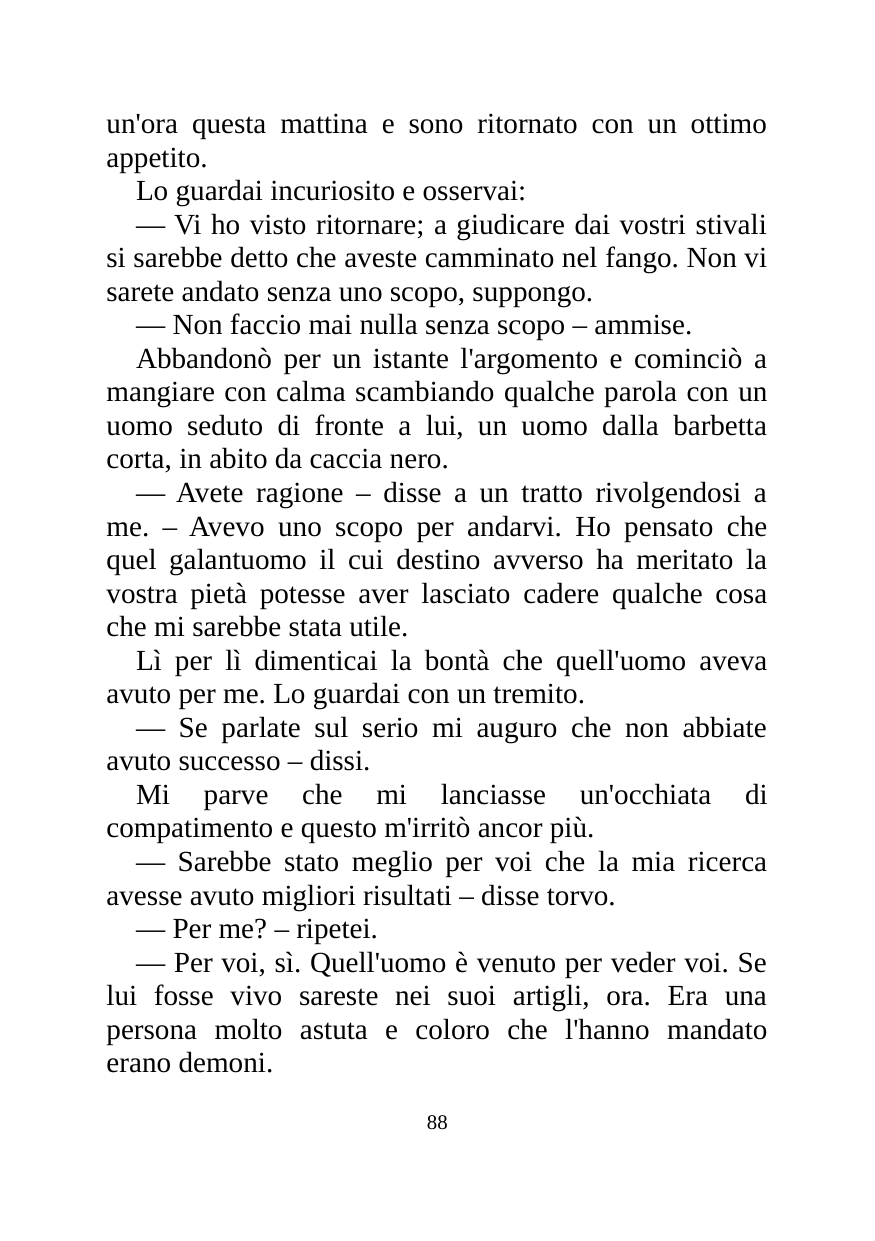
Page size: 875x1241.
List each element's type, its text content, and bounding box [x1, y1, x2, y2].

text — Sarebbe stato meglio per voi che la mia ricerca avesse avuto migliori risultati – disse torvo. [106, 844, 768, 911]
text Lì per lì dimenticai la bontà che quell'uomo aveva avuto per me. Lo guardai con un tremito. [106, 643, 768, 710]
text un'ora questa mattina e sono ritornato con un ottimo appetito. [106, 106, 768, 173]
text — Per me? – ripetei. [106, 911, 768, 945]
text Abbandonò per un istante l'argomento e cominciò a mangiare con calma scambiando qualche parola con un uomo seduto di fronte a lui, un uomo dalla barbetta corta, in abito da caccia nero. [106, 341, 768, 475]
text Mi parve che mi lanciasse un'occhiata di compatimento e questo m'irritò ancor più. [106, 777, 768, 844]
text — Non faccio mai nulla senza scopo – ammise. [106, 307, 768, 341]
text Lo guardai incuriosito e osservai: [106, 173, 768, 207]
text — Per voi, sì. Quell'uomo è venuto per veder voi. Se lui fosse vivo sareste nei suoi artigli, ora. Era una persona molto astuta e coloro che l'hanno mandato erano demoni. [106, 945, 768, 1079]
text — Avete ragione – disse a un tratto rivolgendosi a me. – Avevo uno scopo per andarvi. Ho pensato che quel galantuomo il cui destino avverso ha meritato la vostra pietà potesse aver lasciato cadere qualche cosa che mi sarebbe stata utile. [106, 475, 768, 643]
text — Se parlate sul serio mi auguro che non abbiate avuto successo – dissi. [106, 710, 768, 777]
text — Vi ho visto ritornare; a giudicare dai vostri stivali si sarebbe detto che aveste camminato nel fango. Non vi sarete andato senza uno scopo, suppongo. [106, 207, 768, 307]
